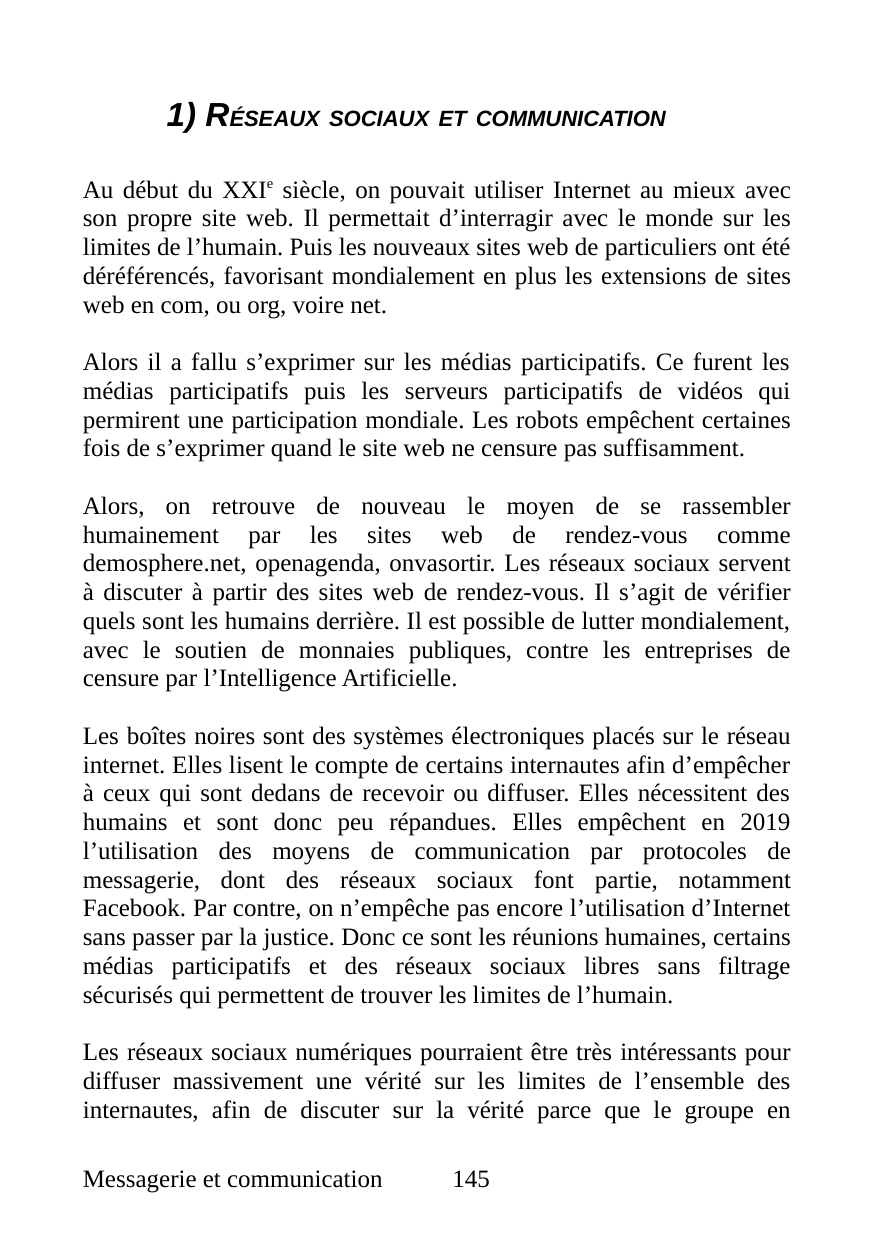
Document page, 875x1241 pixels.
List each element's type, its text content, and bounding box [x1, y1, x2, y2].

text Alors il a fallu s’exprimer sur les médias participatifs. Ce furent les médias participatifs puis les serveurs participatifs de vidéos qui permirent une participation mondiale. Les robots empêchent certaines fois de s’exprimer quand le site web ne censure pas suffisamment. [83, 347, 791, 462]
text Les réseaux sociaux numériques pourraient être très intéressants pour diffuser massivement une vérité sur les limites de l’ensemble des internautes, afin de discuter sur la vérité parce que le groupe en [83, 1037, 791, 1123]
text Les boîtes noires sont des systèmes électroniques placés sur le réseau internet. Elles lisent le compte de certains internautes afin d’empêcher à ceux qui sont dedans de recevoir ou diffuser. Elles nécessitent des humains et sont donc peu répandues. Elles empêchent en 2019 l’utilisation des moyens de communication par protocoles de messagerie, dont des réseaux sociaux font partie, notamment Facebook. Par contre, on n’empêche pas encore l’utilisation d’Internet sans passer par la justice. Donc ce sont les réunions humaines, certains médias participatifs et des réseaux sociaux libres sans filtrage sécurisés qui permettent de trouver les limites de l’humain. [83, 721, 791, 1008]
text Au début du XXIe siècle, on pouvait utiliser Internet au mieux avec son propre site web. Il permettait d’interragir avec le monde sur les limites de l’humain. Puis les nouveaux sites web de particuliers ont été déréférencés, favorisant mondialement en plus les extensions de sites web en com, ou org, voire net. [83, 175, 791, 318]
subtitle Réseaux sociaux et communication [83, 95, 791, 133]
text Alors, on retrouve de nouveau le moyen de se rassembler humainement par les sites web de rendez-vous comme demosphere.net, openagenda, onvasortir. Les réseaux sociaux servent à discuter à partir des sites web de rendez-vous. Il s’agit de vérifier quels sont les humains derrière. Il est possible de lutter mondialement, avec le soutien de monnaies publiques, contre les entreprises de censure par l’Intelligence Artificielle. [83, 491, 791, 692]
